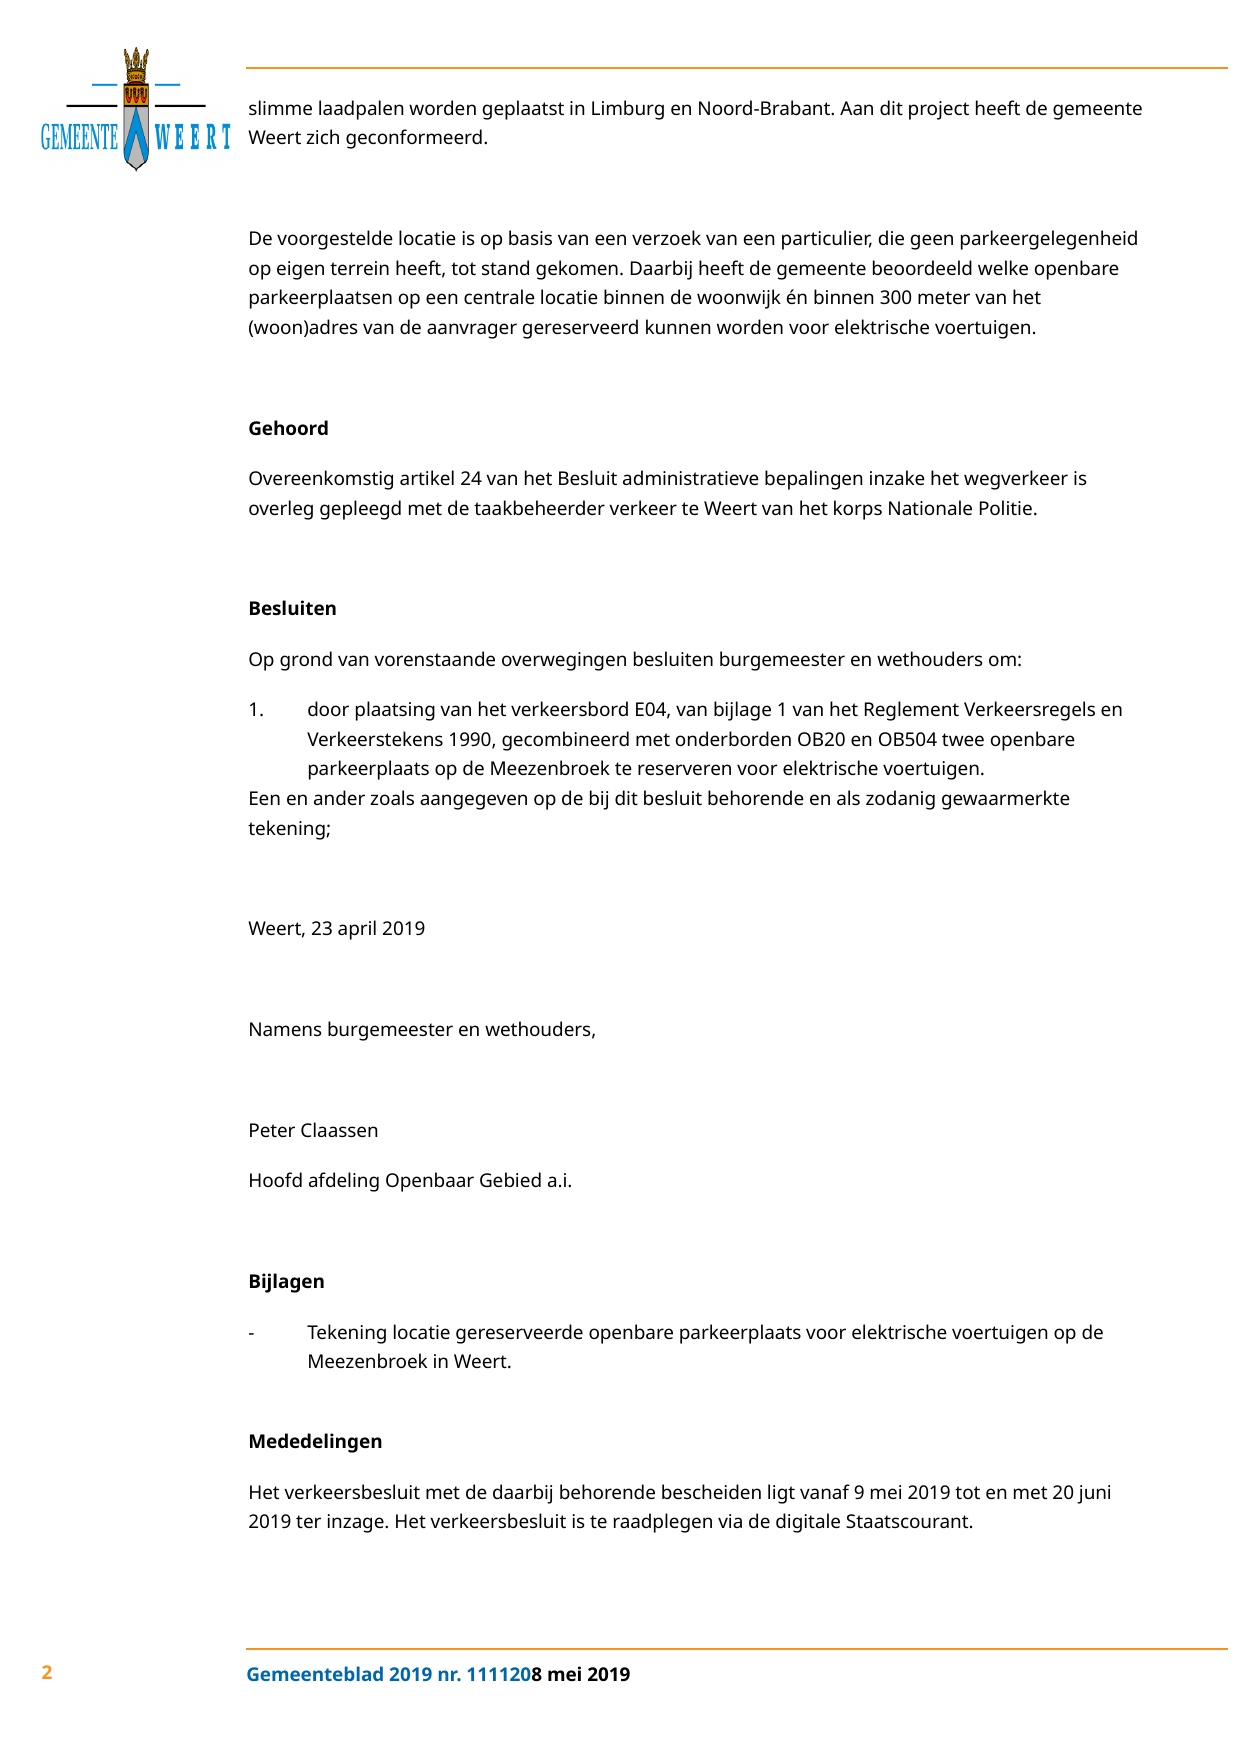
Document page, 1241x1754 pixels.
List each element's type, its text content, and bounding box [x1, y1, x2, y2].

text De voorgestelde locatie is op basis van een verzoek van een particulier, die geen parkeergelegenheid op eigen terrein heeft, tot stand gekomen. Daarbij heeft de gemeente beoordeeld welke openbare parkeerplaatsen op een centrale locatie binnen de woonwijk én binnen 300 meter van het (woon)adres van de aanvrager gereserveerd kunnen worden voor elektrische voertuigen. [248, 225, 1152, 340]
text Weert, 23 april 2019 [248, 916, 1152, 941]
list Tekening locatie gereserveerde openbare parkeerplaats voor elektrische voertuigen op de Meezenbroek in Weert. [248, 1319, 1152, 1374]
list door plaatsing van het verkeersbord E04, van bijlage 1 van het Reglement Verkeersregels en Verkeerstekens 1990, gecombineerd met onderborden OB20 en OB504 twee openbare parkeerplaats op de Meezenbroek te reserveren voor elektrische voertuigen. [248, 696, 1152, 781]
text Het verkeersbesluit met de daarbij behorende bescheiden ligt vanaf 9 mei 2019 tot en met 20 juni 2019 ter inzage. Het verkeersbesluit is te raadplegen via de digitale Staatscourant. [248, 1479, 1152, 1534]
text Peter Claassen [248, 1117, 1152, 1143]
text Op grond van vorenstaande overwegingen besluiten burgemeester en wethouders om: [248, 646, 1152, 672]
text Hoofd afdeling Openbaar Gebied a.i. [248, 1168, 1152, 1193]
text Namens burgemeester en wethouders, [248, 1016, 1152, 1042]
text Besluiten [248, 596, 1152, 621]
text Overeenkomstig artikel 24 van het Besluit administratieve bepalingen inzake het wegverkeer is overleg gepleegd met de taakbeheerder verkeer te Weert van het korps Nationale Politie. [248, 465, 1152, 521]
text Een en ander zoals aangegeven op de bij dit besluit behorende en als zodanig gewaarmerkte tekening; [248, 785, 1152, 841]
text Gehoord [248, 415, 1152, 441]
picture [41, 47, 231, 172]
text Bijlagen [248, 1268, 1152, 1294]
text slimme laadpalen worden geplaatst in Limburg en Noord-Brabant. Aan dit project heeft de gemeente Weert zich geconformeerd. [248, 95, 1152, 150]
text Mededelingen [248, 1428, 1152, 1454]
